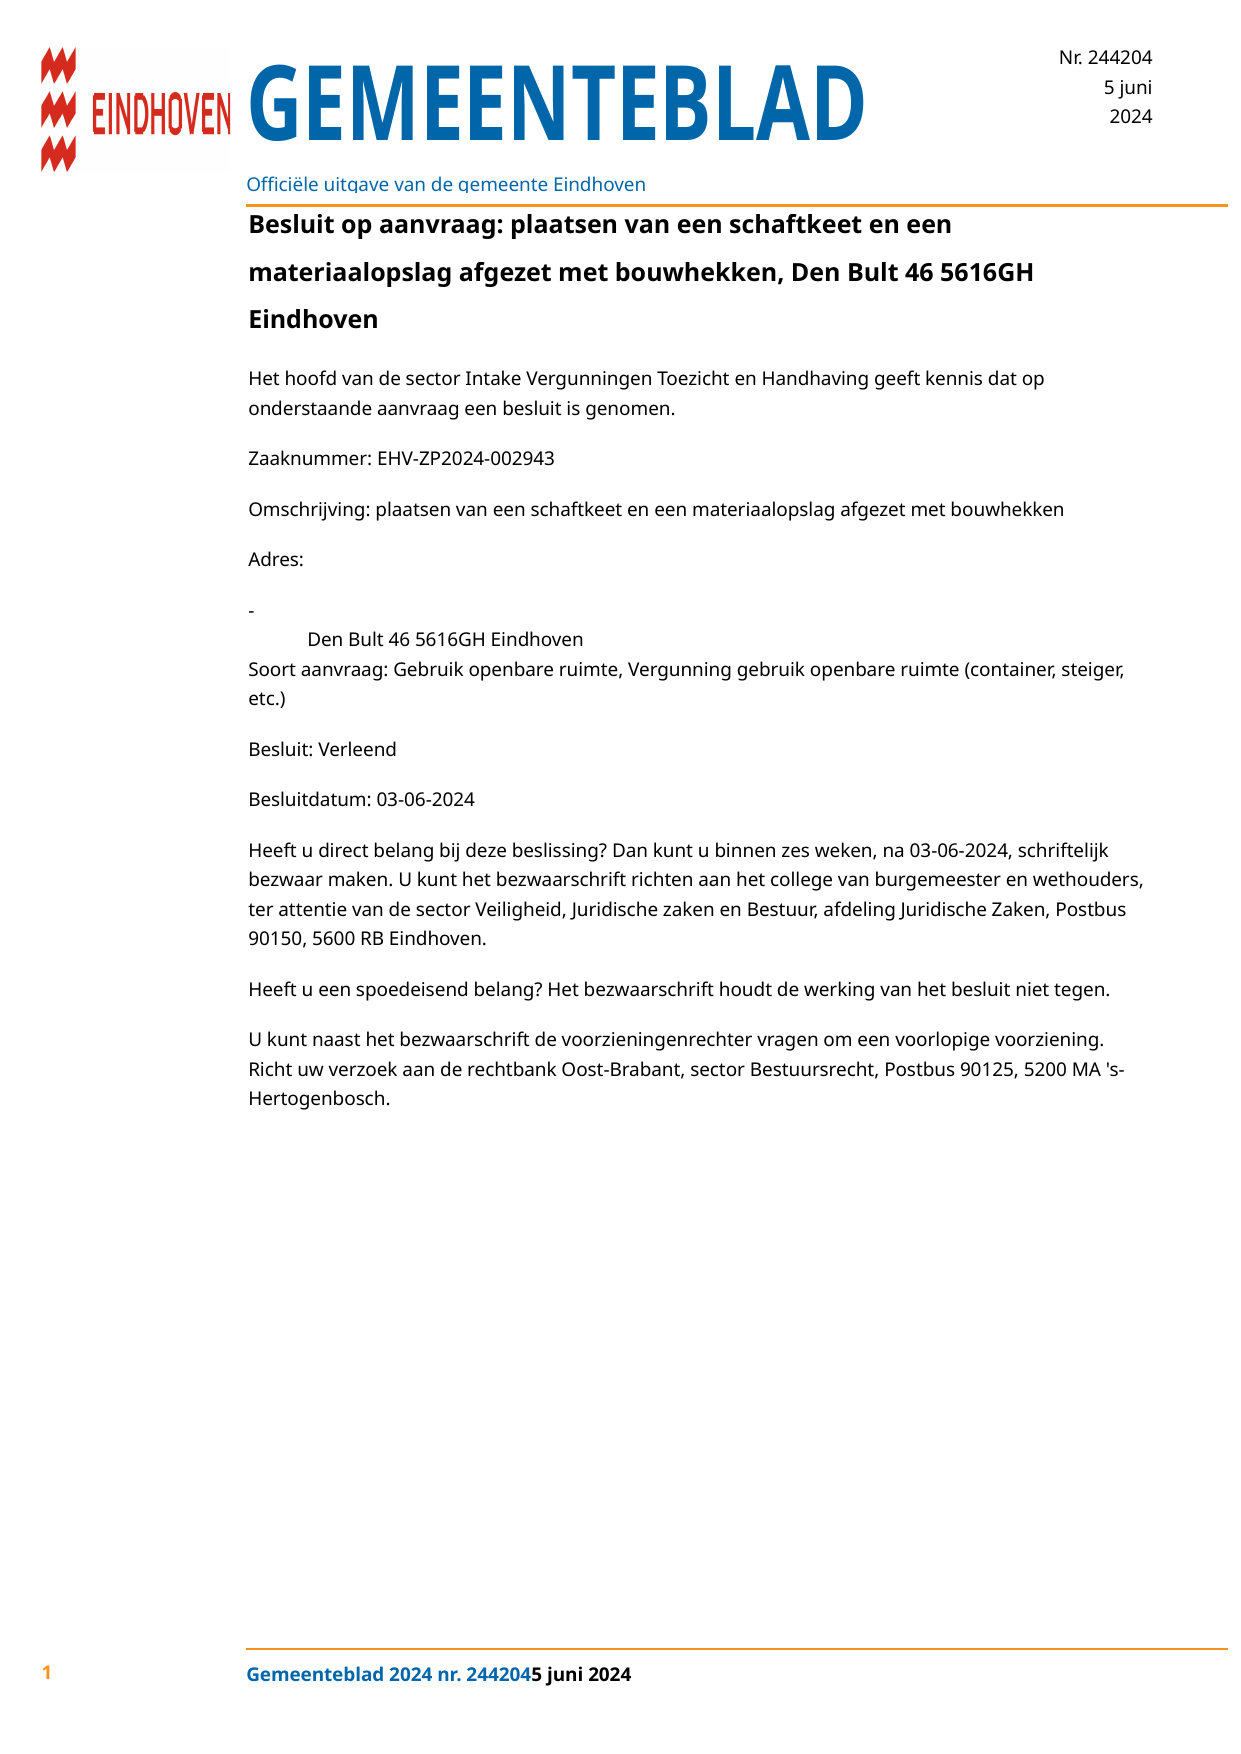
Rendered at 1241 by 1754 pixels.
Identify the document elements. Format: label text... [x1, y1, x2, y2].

text Heeft u direct belang bij deze beslissing? Dan kunt u binnen zes weken, na 03-06-2024, schriftelijk bezwaar maken. U kunt het bezwaarschrift richten aan het college van burgemeester en wethouders, ter attentie van de sector Veiligheid, Juridische zaken en Bestuur, afdeling Juridische Zaken, Postbus 90150, 5600 RB Eindhoven. [248, 837, 1152, 951]
text U kunt naast het bezwaarschrift de voorzieningenrechter vragen om een voorlopige voorziening. Richt uw verzoek aan de rechtbank Oost-Brabant, sector Bestuursrecht, Postbus 90125, 5200 MA 's-Hertogenbosch. [248, 1026, 1152, 1111]
list Den Bult 46 5616GH Eindhoven [248, 626, 1152, 652]
text Het hoofd van de sector Intake Vergunningen Toezicht en Handhaving geeft kennis dat op onderstaande aanvraag een besluit is genomen. [248, 366, 1152, 421]
text Omschrijving: plaatsen van een schaftkeet en een materiaalopslag afgezet met bouwhekken [248, 496, 1152, 522]
text Besluit: Verleend [248, 736, 1152, 762]
text Besluit op aanvraag: plaatsen van een schaftkeet en een materiaalopslag afgezet met bouwhekken, Den Bult 46 5616GH Eindhoven [248, 207, 1152, 336]
text Adres: [248, 546, 1152, 572]
text Heeft u een spoedeisend belang? Het bezwaarschrift houdt de werking van het besluit niet tegen. [248, 976, 1152, 1002]
text Besluitdatum: 03-06-2024 [248, 786, 1152, 812]
text Zaaknummer: EHV-ZP2024-002943 [248, 446, 1152, 471]
text Soort aanvraag: Gebruik openbare ruimte, Vergunning gebruik openbare ruimte (container, steiger, etc.) [248, 656, 1152, 711]
picture [41, 47, 231, 172]
